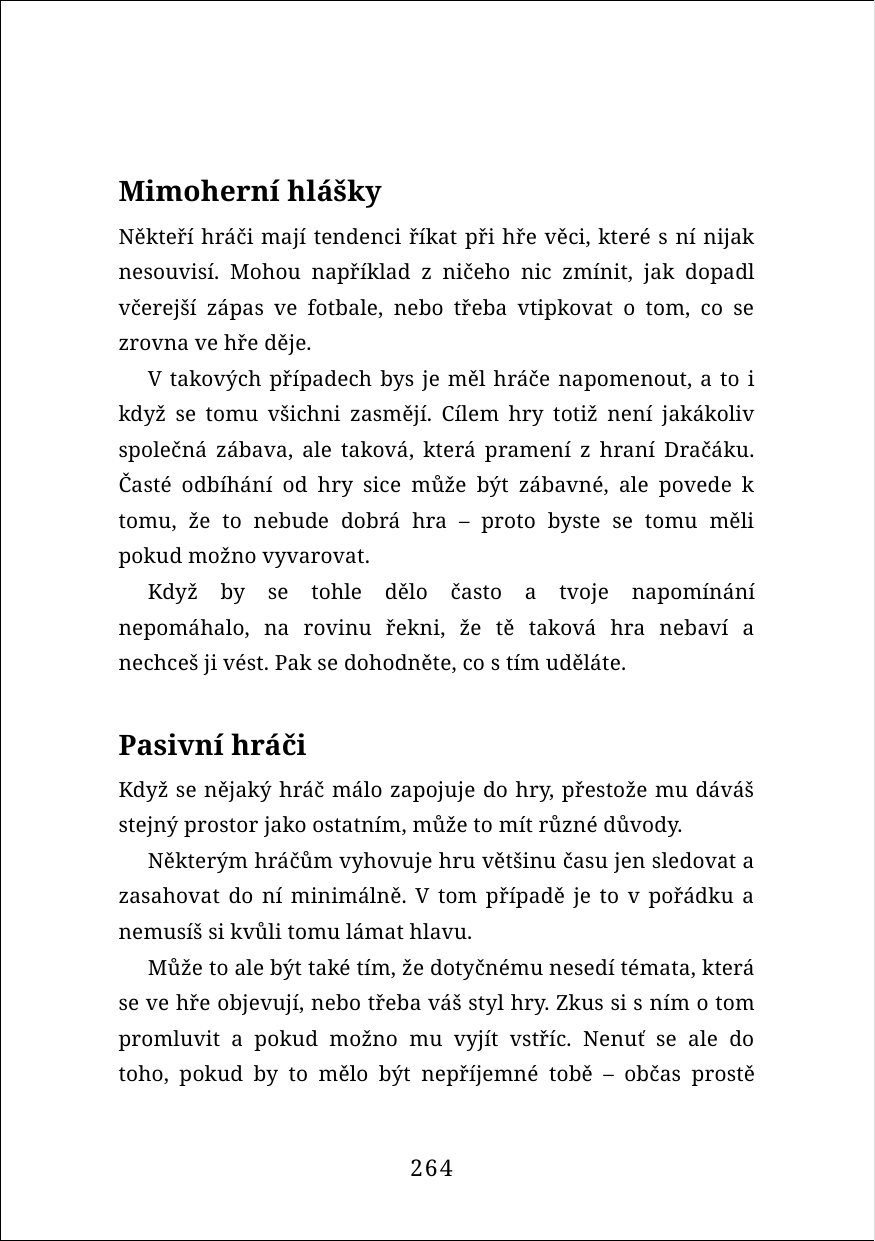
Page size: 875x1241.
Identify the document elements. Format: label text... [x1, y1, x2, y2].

subtitle Mimoherní hlášky [118, 172, 756, 210]
text Někteří hráči mají tendenci říkat při hře věci, které s ní nijak nesouvisí. Mohou například z ničeho nic zmínit, jak dopadl včerejší zápas ve fotbale, nebo třeba vtipkovat o tom, co se zrovna ve hře děje. V takových případech bys je měl hráče napomenout, a to i když se tomu všichni zasmějí. Cílem hry totiž není jakákoliv společná zábava, ale taková, která pramení z hraní Dračáku. Časté odbíhání od hry sice může být zábavné, ale povede k tomu, že to nebude dobrá hra – proto byste se tomu měli pokud možno vyvarovat. Když by se tohle dělo často a tvoje napomínání nepomáhalo, na rovinu řekni, že tě taková hra nebaví a nechceš ji vést. Pak se dohodněte, co s tím uděláte. [118, 222, 756, 677]
subtitle Pasivní hráči [118, 725, 756, 763]
text Když se nějaký hráč málo zapojuje do hry, přestože mu dáváš stejný prostor jako ostatním, může to mít různé důvody. Některým hráčům vyhovuje hru většinu času jen sledovat a zasahovat do ní minimálně. V tom případě je to v pořádku a nemusíš si kvůli tomu lámat hlavu. Může to ale být také tím, že dotyčnému nesedí témata, která se ve hře objevují, nebo třeba váš styl hry. Zkus si s ním o tom promluvit a pokud možno mu vyjít vstříc. Nenuť se ale do toho, pokud by to mělo být nepříjemné tobě – občas prostě [118, 775, 756, 1088]
